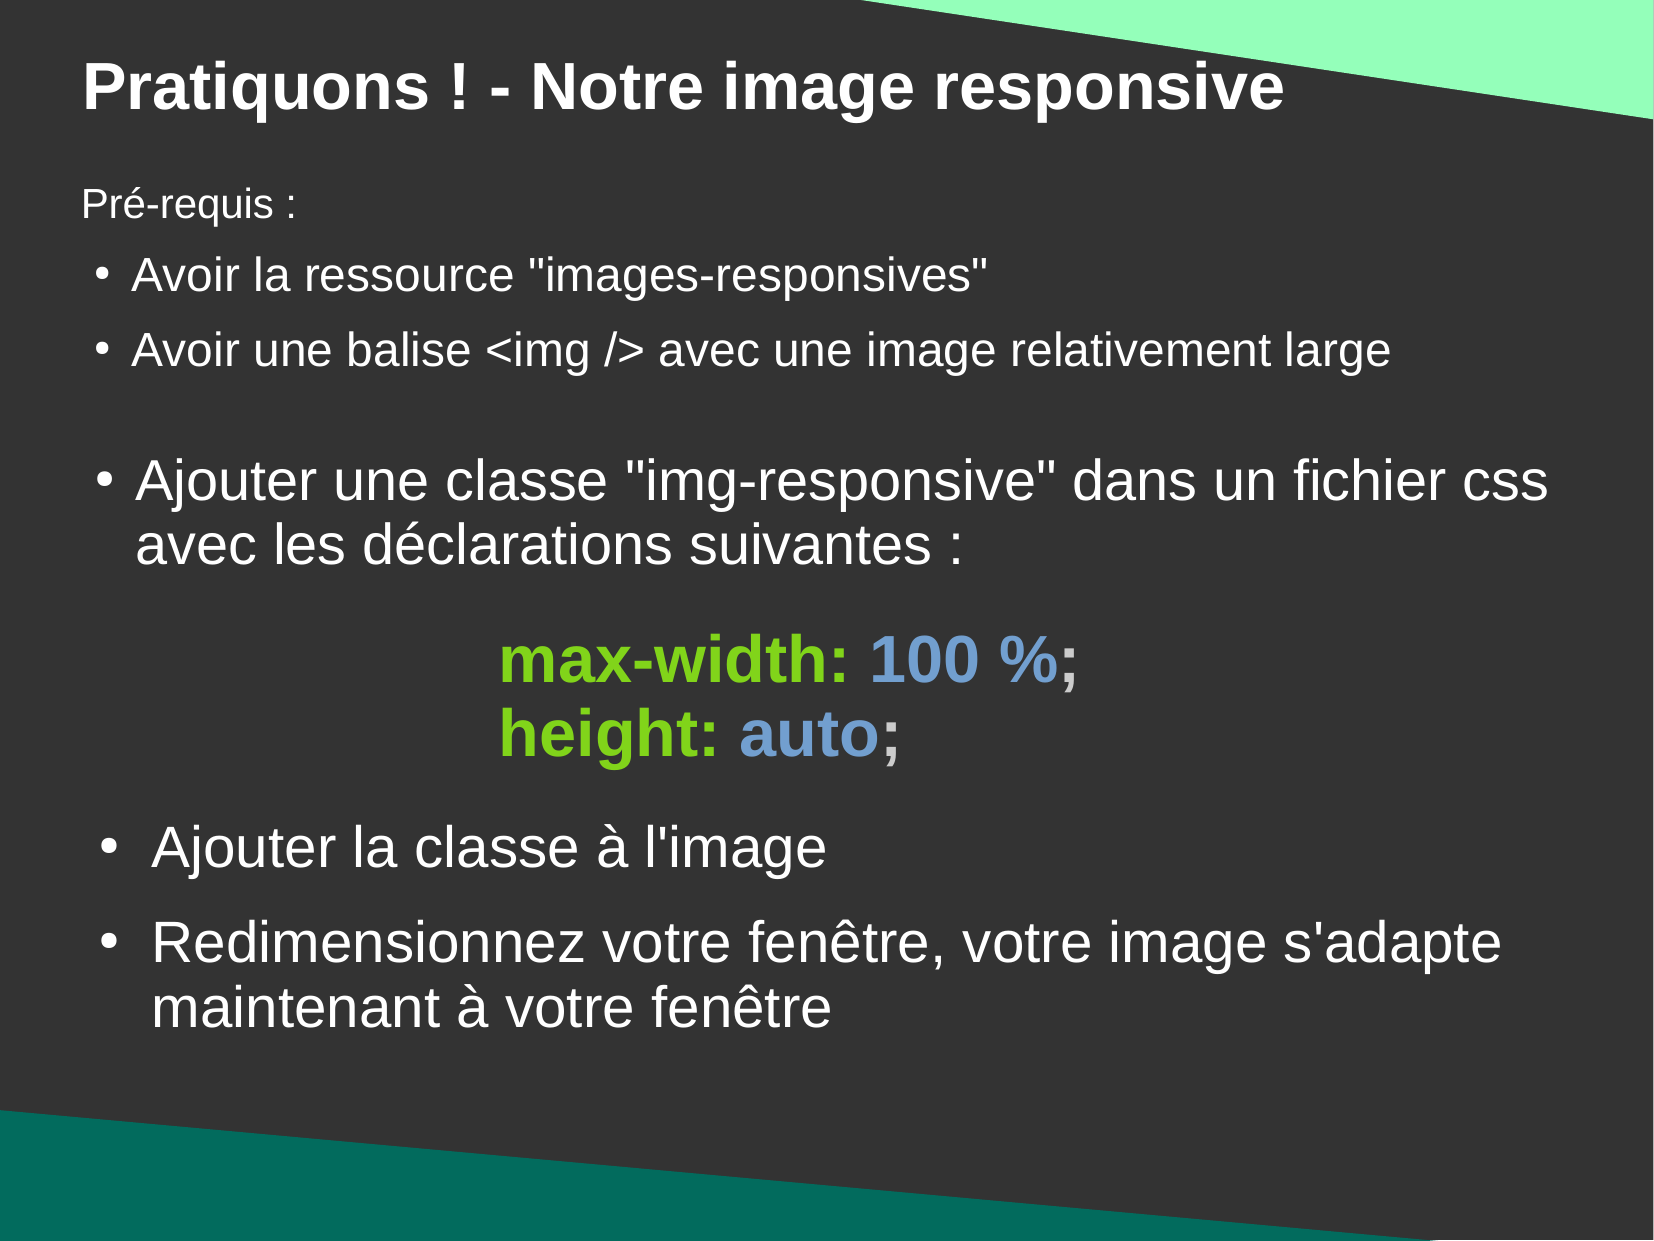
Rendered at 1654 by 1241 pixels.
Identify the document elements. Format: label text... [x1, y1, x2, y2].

text_box [860, 0, 1654, 120]
title Pratiquons ! - Notre image responsive [82, 49, 1571, 152]
list Ajouter une classe "img-responsive" dans un fichier css avec les déclarations suivantes : [80, 447, 1605, 580]
text_box max-width: 100 %; height: auto; [484, 614, 1099, 791]
list Pré-requis : Avoir la ressource "images-responsives" Avoir une balise <img /> avec une image relativement large [80, 180, 1620, 378]
list Ajouter la classe à l'image Redimensionnez votre fenêtre, votre image s'adapte maintenant à votre fenêtre [80, 814, 1605, 1075]
